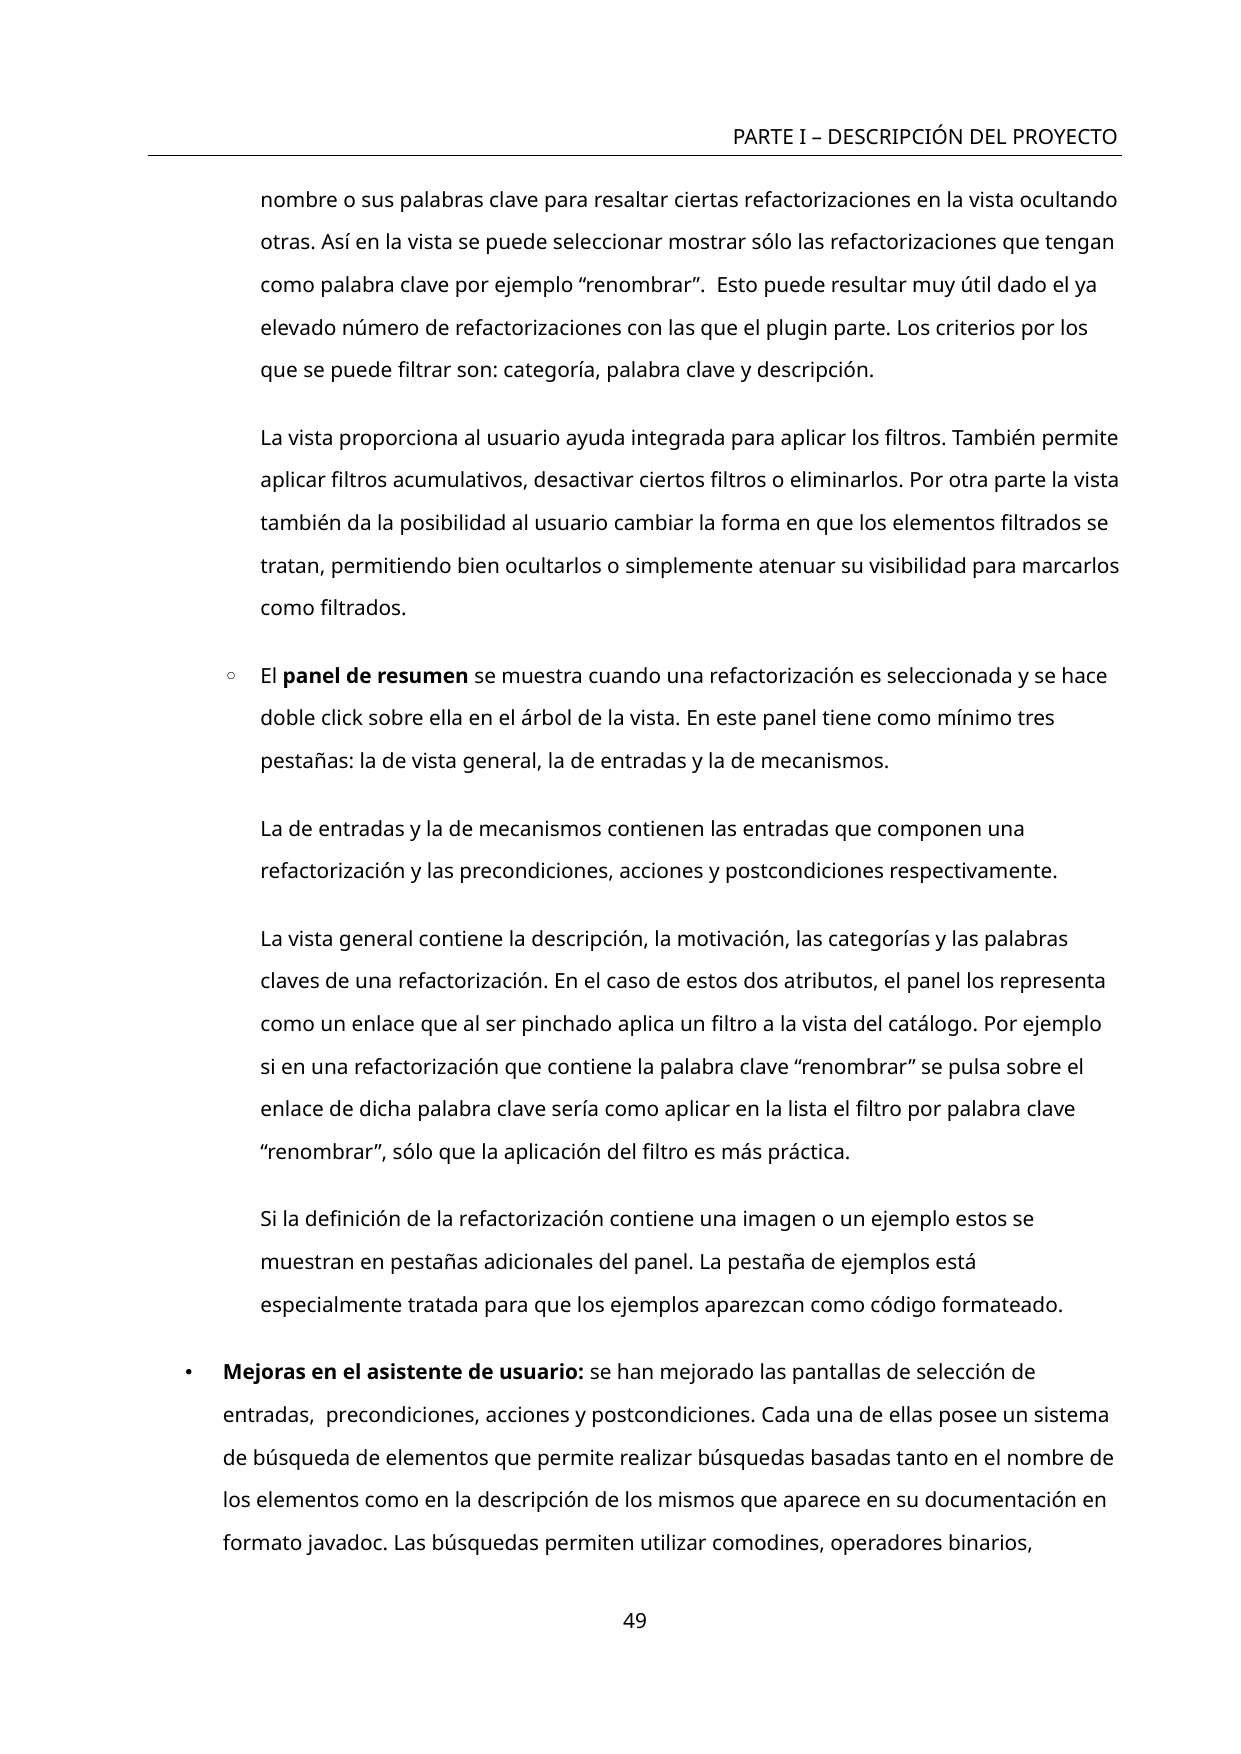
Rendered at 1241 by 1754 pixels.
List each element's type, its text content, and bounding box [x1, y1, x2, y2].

list La vista general contiene la descripción, la motivación, las categorías y las palabras claves de una refactorización. En el caso de estos dos atributos, el panel los representa como un enlace que al ser pinchado aplica un filtro a la vista del catálogo. Por ejemplo si en una refactorización que contiene la palabra clave “renombrar” se pulsa sobre el enlace de dicha palabra clave sería como aplicar en la lista el filtro por palabra clave “renombrar”, sólo que la aplicación del filtro es más práctica. [223, 924, 1122, 1165]
list Mejoras en el asistente de usuario: se han mejorado las pantallas de selección de entradas, precondiciones, acciones y postcondiciones. Cada una de ellas posee un sistema de búsqueda de elementos que permite realizar búsquedas basadas tanto en el nombre de los elementos como en la descripción de los mismos que aparece en su documentación en formato javadoc. Las búsquedas permiten utilizar comodines, operadores binarios, [185, 1357, 1122, 1556]
list La vista proporciona al usuario ayuda integrada para aplicar los filtros. También permite aplicar filtros acumulativos, desactivar ciertos filtros o eliminarlos. Por otra parte la vista también da la posibilidad al usuario cambiar la forma en que los elementos filtrados se tratan, permitiendo bien ocultarlos o simplemente atenuar su visibilidad para marcarlos como filtrados. [223, 423, 1122, 622]
list nombre o sus palabras clave para resaltar ciertas refactorizaciones en la vista ocultando otras. Así en la vista se puede seleccionar mostrar sólo las refactorizaciones que tengan como palabra clave por ejemplo “renombrar”. Esto puede resultar muy útil dado el ya elevado número de refactorizaciones con las que el plugin parte. Los criterios por los que se puede filtrar son: categoría, palabra clave y descripción. [223, 185, 1122, 384]
list La de entradas y la de mecanismos contienen las entradas que componen una refactorización y las precondiciones, acciones y postcondiciones respectivamente. [223, 814, 1122, 885]
list El panel de resumen se muestra cuando una refactorización es seleccionada y se hace doble click sobre ella en el árbol de la vista. En este panel tiene como mínimo tres pestañas: la de vista general, la de entradas y la de mecanismos. [223, 661, 1122, 774]
list Si la definición de la refactorización contiene una imagen o un ejemplo estos se muestran en pestañas adicionales del panel. La pestaña de ejemplos está especialmente tratada para que los ejemplos aparezcan como código formateado. [223, 1204, 1122, 1318]
